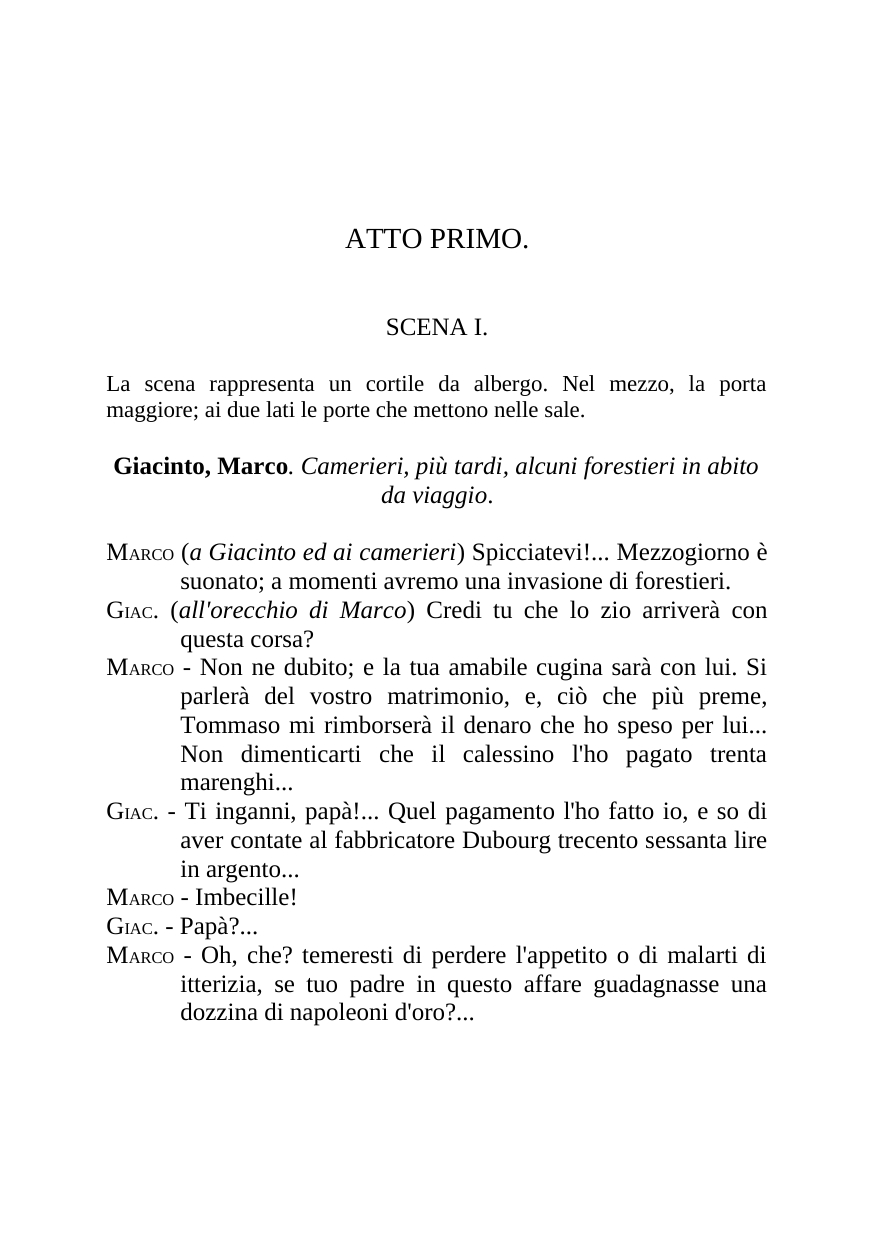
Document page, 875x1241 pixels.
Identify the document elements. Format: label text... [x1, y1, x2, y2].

text Marco - Imbecille! [106, 882, 768, 911]
text La scena rappresenta un cortile da albergo. Nel mezzo, la porta maggiore; ai due lati le porte che mettono nelle sale. [106, 370, 768, 422]
text Giac. - Papà?... [106, 911, 768, 940]
text SCENA I. [106, 312, 768, 341]
text Giacinto, Marco. Camerieri, più tardi, alcuni forestieri in abito da viaggio. [106, 451, 768, 509]
text ATTO PRIMO. [106, 221, 768, 255]
text Marco - Oh, che? temeresti di perdere l'appetito o di malarti di itterizia, se tuo padre in questo affare guadagnasse una dozzina di napoleoni d'oro?... [106, 940, 768, 1026]
text Marco - Non ne dubito; e la tua amabile cugina sarà con lui. Si parlerà del vostro matrimonio, e, ciò che più preme, Tommaso mi rimborserà il denaro che ho speso per lui... Non dimenticarti che il calessino l'ho pagato trenta marenghi... [106, 652, 768, 796]
text Giac. (all'orecchio di Marco) Credi tu che lo zio arriverà con questa corsa? [106, 595, 768, 652]
text Marco (a Giacinto ed ai camerieri) Spicciatevi!... Mezzogiorno è suonato; a momenti avremo una invasione di forestieri. [106, 537, 768, 595]
text Giac. - Ti inganni, papà!... Quel pagamento l'ho fatto io, e so di aver contate al fabbricatore Dubourg trecento sessanta lire in argento... [106, 796, 768, 882]
